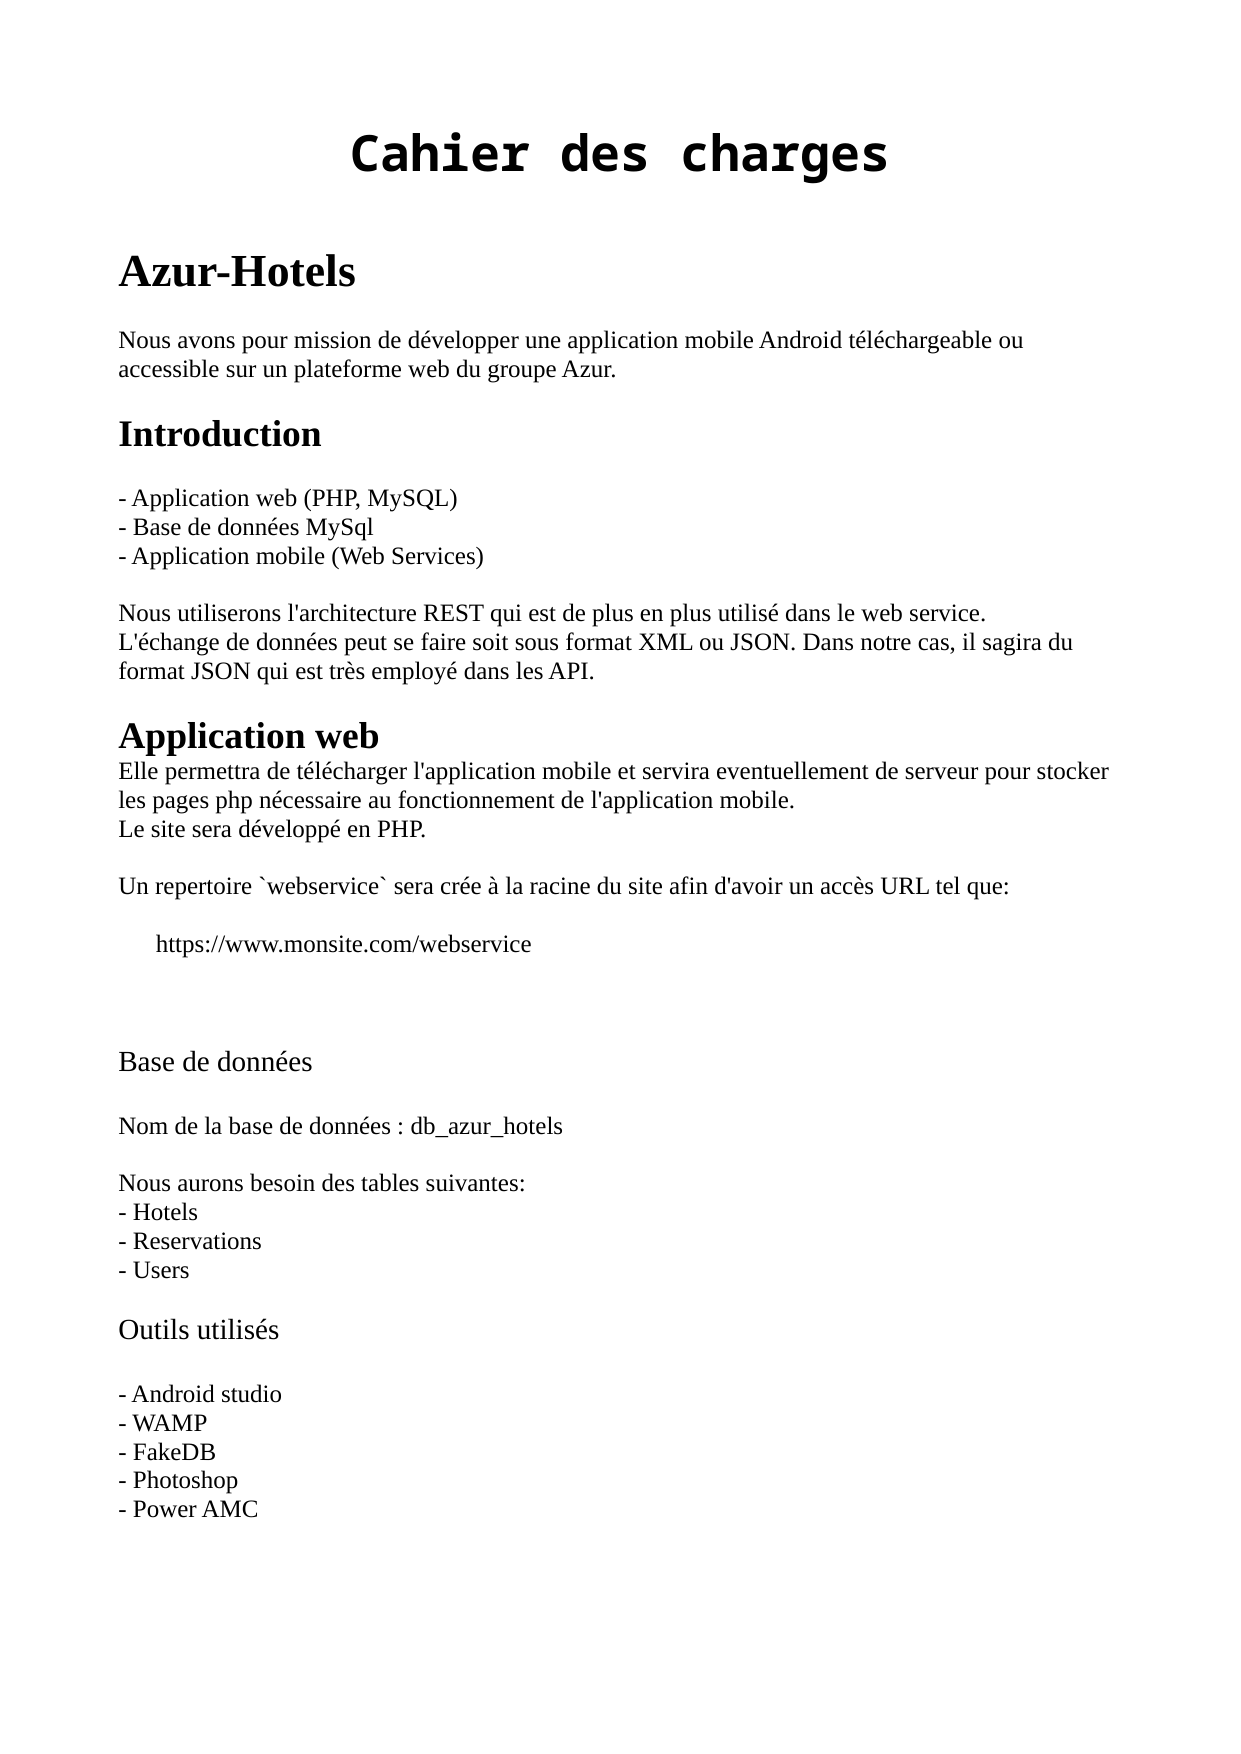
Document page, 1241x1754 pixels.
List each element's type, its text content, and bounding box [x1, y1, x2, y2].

text - Power AMC [118, 1494, 1122, 1523]
text Nous utiliserons l'architecture REST qui est de plus en plus utilisé dans le web service. [118, 598, 1122, 627]
text - Users [118, 1255, 1122, 1283]
text - Android studio [118, 1379, 1122, 1408]
text - Hotels [118, 1197, 1122, 1226]
text Nom de la base de données : db_azur_hotels [118, 1111, 1122, 1140]
text Elle permettra de télécharger l'application mobile et servira eventuellement de serveur pour stocker les pages php nécessaire au fonctionnement de l'application mobile. [118, 756, 1122, 814]
text - FakeDB [118, 1437, 1122, 1466]
text - Reservations [118, 1226, 1122, 1255]
text Base de données [118, 1044, 1122, 1077]
text Le site sera développé en PHP. [118, 814, 1122, 843]
text - Base de données MySql [118, 512, 1122, 541]
text Un repertoire `webservice` sera crée à la racine du site afin d'avoir un accès URL tel que: [118, 871, 1122, 900]
text Introduction [118, 411, 1122, 454]
text Cahier des charges [118, 118, 1122, 186]
text - Application mobile (Web Services) [118, 541, 1122, 569]
text https://www.monsite.com/webservice [118, 929, 1122, 958]
text Azur-Hotels [118, 244, 1122, 296]
text Outils utilisés [118, 1312, 1122, 1346]
text - Application web (PHP, MySQL) [118, 483, 1122, 512]
text - WAMP [118, 1408, 1122, 1437]
text Nous aurons besoin des tables suivantes: [118, 1168, 1122, 1197]
text - Photoshop [118, 1466, 1122, 1494]
text L'échange de données peut se faire soit sous format XML ou JSON. Dans notre cas, il sagira du format JSON qui est très employé dans les API. [118, 627, 1122, 684]
text Nous avons pour mission de développer une application mobile Android téléchargeable ou accessible sur un plateforme web du groupe Azur. [118, 325, 1122, 383]
text Application web [118, 713, 1122, 756]
